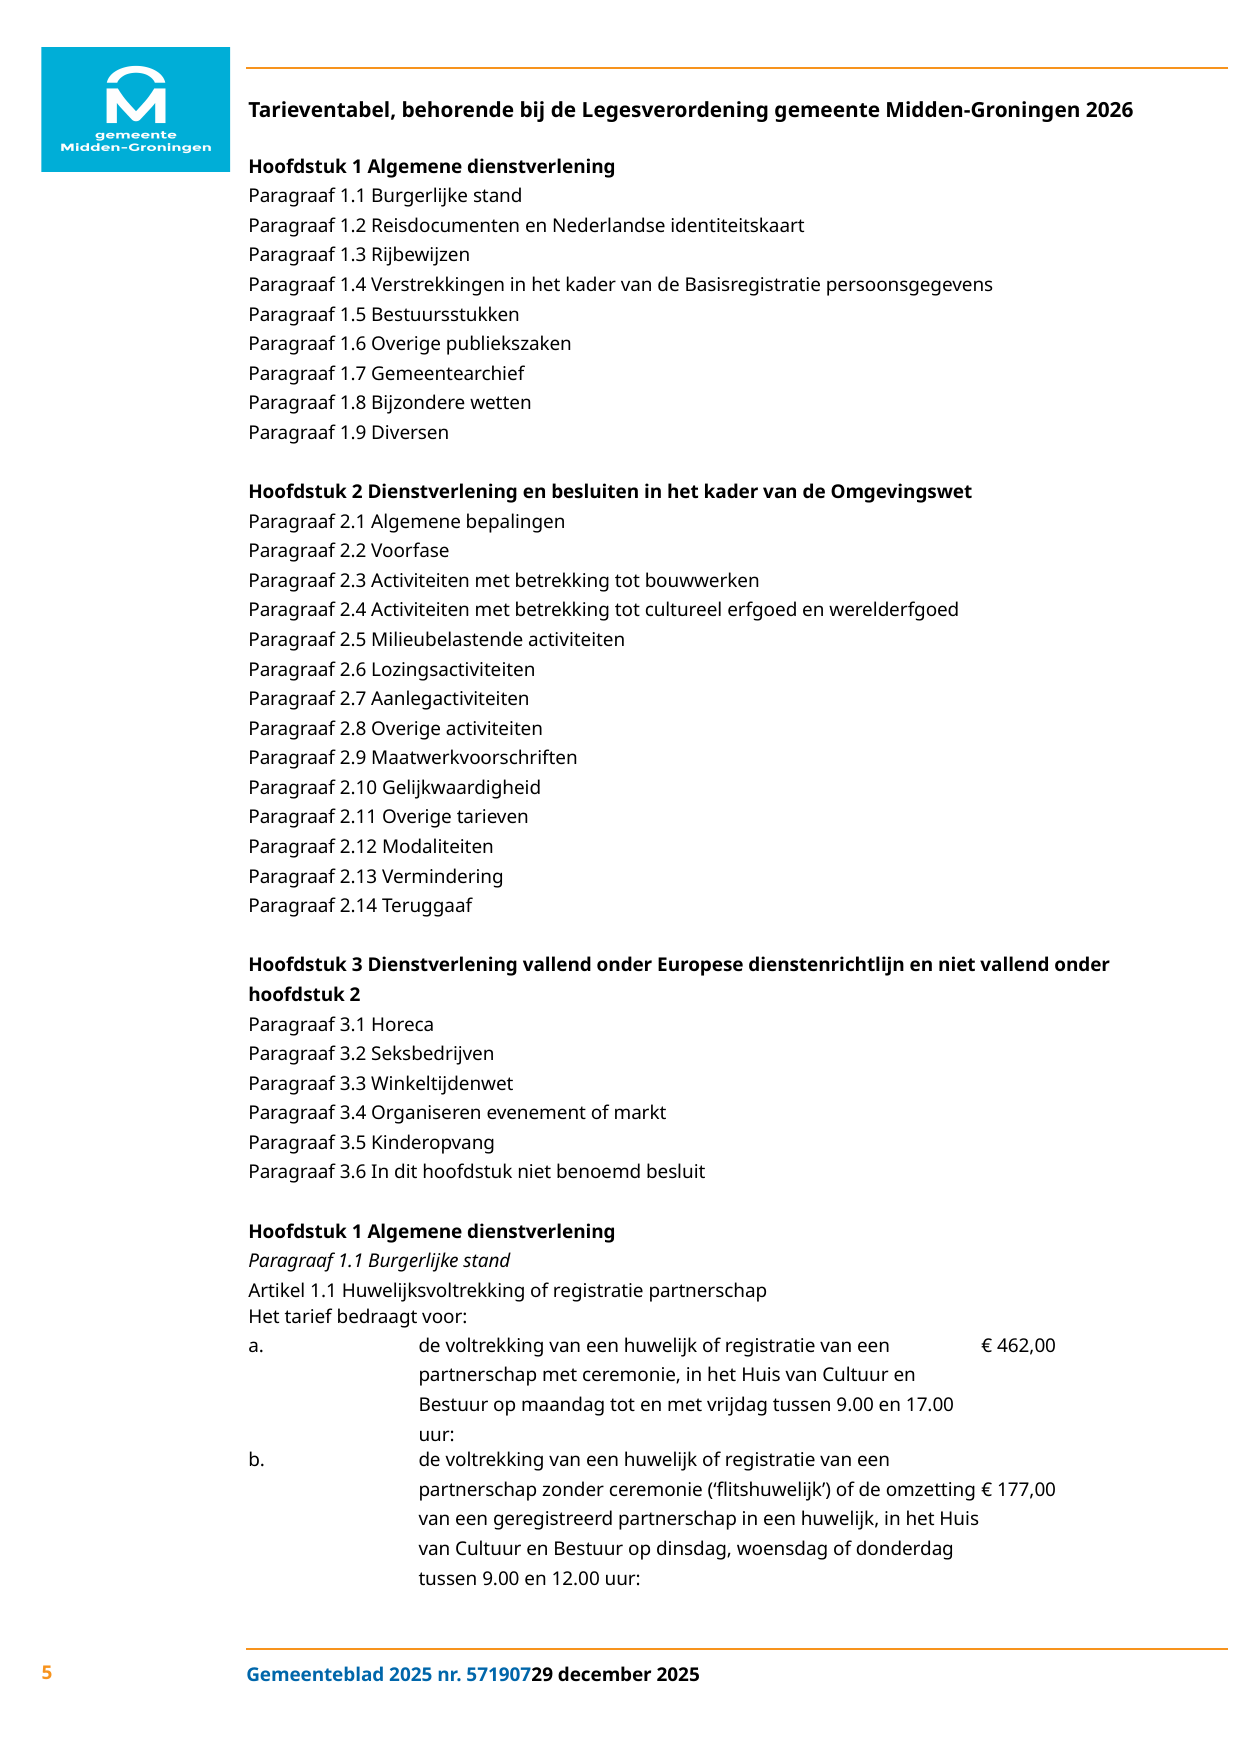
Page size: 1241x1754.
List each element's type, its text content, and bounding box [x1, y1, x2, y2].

text Paragraaf 2.13 Vermindering [248, 863, 1152, 889]
text Paragraaf 2.11 Overige tarieven [248, 804, 1152, 829]
text Tarieventabel, behorende bij de Legesverordening gemeente Midden-Groningen 2026 [248, 95, 1152, 123]
text Paragraaf 2.5 Milieubelastende activiteiten [248, 626, 1152, 652]
table_header a. [248, 1332, 418, 1446]
text Paragraaf 2.2 Voorfase [248, 537, 1152, 563]
table_header € 462,00 [981, 1332, 1152, 1446]
text Paragraaf 1.6 Overige publiekszaken [248, 330, 1152, 356]
table_cell [950, 1303, 1152, 1329]
text Paragraaf 2.3 Activiteiten met betrekking tot bouwwerken [248, 567, 1152, 593]
text Paragraaf 1.5 Bestuursstukken [248, 301, 1152, 327]
text Paragraaf 2.9 Maatwerkvoorschriften [248, 744, 1152, 770]
text Paragraaf 1.1 Burgerlijke stand [248, 182, 1152, 208]
text Paragraaf 1.1 Burgerlijke stand [248, 1247, 1152, 1273]
text Paragraaf 3.1 Horeca [248, 1011, 1152, 1037]
table_cell de voltrekking van een huwelijk of registratie van een partnerschap zonder ceremonie (‘flitshuwelijk’) of de omzetting van een geregistreerd partnerschap in een huwelijk, in het Huis van Cultuur en Bestuur op dinsdag, woensdag of donderdag tussen 9.00 en 12.00 uur: [418, 1446, 981, 1591]
text Paragraaf 1.4 Verstrekkingen in het kader van de Basisregistratie persoonsgegevens [248, 271, 1152, 297]
text Hoofdstuk 3 Dienstverlening vallend onder Europese dienstenrichtlijn en niet vallend onder hoofdstuk 2 [248, 952, 1152, 1007]
picture [184, 146, 190, 153]
text Paragraaf 2.4 Activiteiten met betrekking tot cultureel erfgoed en werelderfgoed [248, 597, 1152, 622]
text Paragraaf 1.2 Reisdocumenten en Nederlandse identiteitskaart [248, 212, 1152, 238]
text Paragraaf 1.8 Bijzondere wetten [248, 389, 1152, 415]
text Paragraaf 2.7 Aanlegactiviteiten [248, 685, 1152, 711]
text Paragraaf 3.3 Winkeltijdenwet [248, 1070, 1152, 1096]
text Paragraaf 1.9 Diversen [248, 419, 1152, 445]
text Paragraaf 2.12 Modaliteiten [248, 833, 1152, 859]
table_cell b. [248, 1446, 418, 1591]
text Paragraaf 2.14 Teruggaaf [248, 892, 1152, 918]
text Paragraaf 2.1 Algemene bepalingen [248, 508, 1152, 534]
text Paragraaf 3.4 Organiseren evenement of markt [248, 1099, 1152, 1125]
text Paragraaf 3.5 Kinderopvang [248, 1129, 1152, 1155]
text Paragraaf 3.2 Seksbedrijven [248, 1040, 1152, 1066]
table_header de voltrekking van een huwelijk of registratie van een partnerschap met ceremonie, in het Huis van Cultuur en Bestuur op maandag tot en met vrijdag tussen 9.00 en 17.00 uur: [418, 1332, 981, 1446]
text Paragraaf 3.6 In dit hoofdstuk niet benoemd besluit [248, 1159, 1152, 1184]
text Paragraaf 2.8 Overige activiteiten [248, 715, 1152, 741]
picture [108, 66, 164, 82]
text Hoofdstuk 2 Dienstverlening en besluiten in het kader van de Omgevingswet [248, 478, 1152, 504]
text Hoofdstuk 1 Algemene dienstverlening [248, 1218, 1152, 1244]
text Paragraaf 2.6 Lozingsactiviteiten [248, 656, 1152, 682]
text Paragraaf 1.7 Gemeentearchief [248, 360, 1152, 386]
table_header [950, 1277, 1152, 1303]
table_header Artikel 1.1 Huwelijksvoltrekking of registratie partnerschap [248, 1277, 950, 1303]
text Paragraaf 2.10 Gelijkwaardigheid [248, 774, 1152, 800]
text Hoofdstuk 1 Algemene dienstverlening [248, 153, 1152, 179]
picture [107, 89, 165, 122]
table_cell Het tarief bedraagt voor: [248, 1303, 950, 1329]
table_cell € 177,00 [981, 1446, 1152, 1591]
text Paragraaf 1.3 Rijbewijzen [248, 242, 1152, 267]
